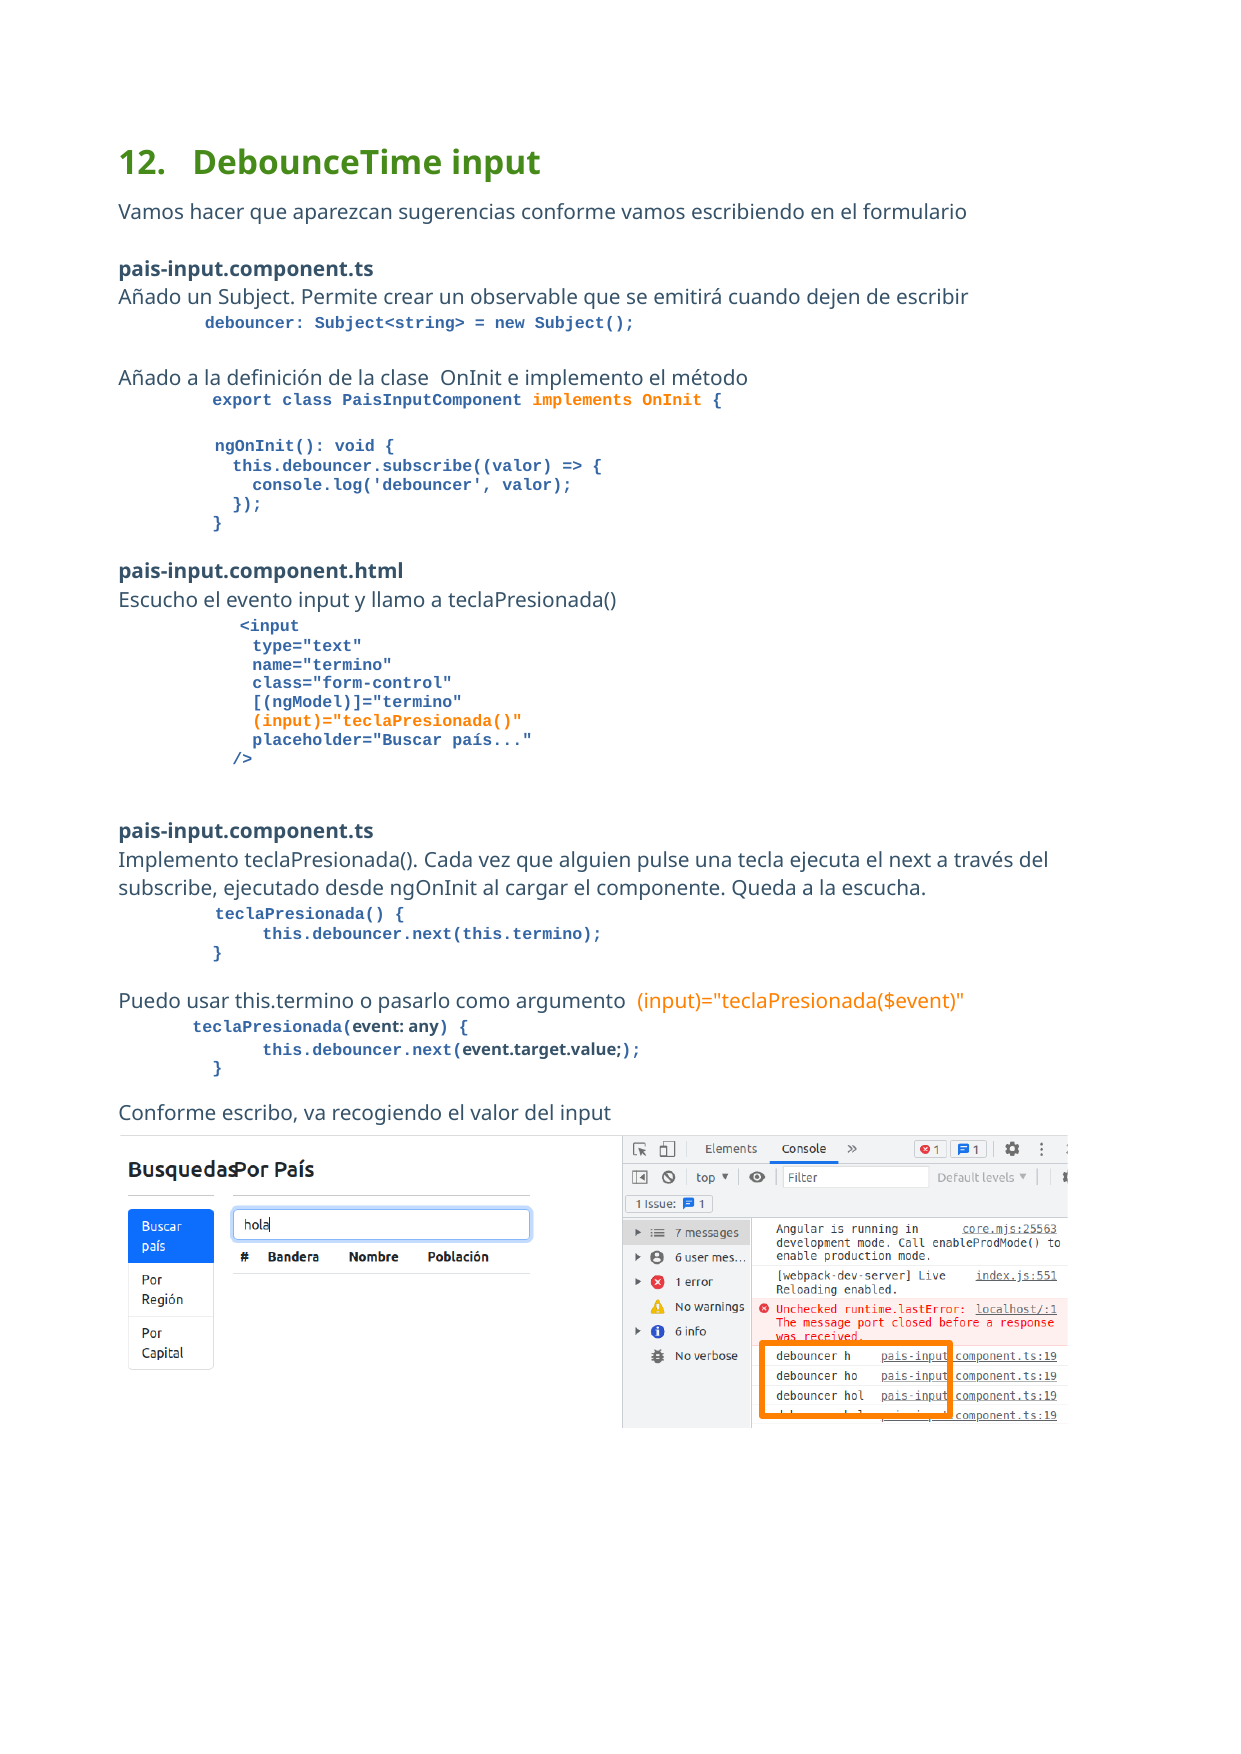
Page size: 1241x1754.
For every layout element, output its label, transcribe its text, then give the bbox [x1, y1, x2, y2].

text placeholder="Buscar país..." [192, 731, 1122, 750]
text this.debouncer.subscribe((valor) => { [192, 458, 1122, 476]
text }); [192, 495, 1122, 514]
text } [192, 1060, 1122, 1079]
text this.debouncer.next(this.termino); [192, 925, 1122, 944]
text (input)="teclaPresionada()" [192, 713, 1122, 731]
text Escucho el evento input y llamo a teclaPresionada() [118, 585, 1122, 613]
picture [120, 1133, 1068, 1428]
text teclaPresionada() { [192, 902, 1122, 925]
text pais-input.component.ts [118, 254, 1122, 282]
text <input [192, 613, 1122, 637]
text this.debouncer.next(event.target.value;); [192, 1037, 1122, 1060]
text Vamos hacer que aparezcan sugerencias conforme vamos escribiendo en el formulario [118, 197, 1122, 226]
text ngOnInit(): void { [192, 434, 1122, 458]
text pais-input.component.html [118, 557, 1122, 585]
text Añado un Subject. Permite crear un observable que se emitirá cuando dejen de escribir [118, 282, 1122, 311]
text Añado a la definición de la clase OnInit e implemento el método [118, 363, 1122, 391]
text export class PaisInputComponent implements OnInit { [192, 391, 1122, 410]
text class="form-control" [192, 675, 1122, 694]
text teclaPresionada(event: any) { [192, 1014, 1122, 1037]
text /> [192, 750, 1122, 769]
text } [192, 514, 1122, 533]
text Implemento teclaPresionada(). Cada vez que alguien pulse una tecla ejecuta el next a través del subscribe, ejecutado desde ngOnInit al cargar el componente. Queda a la escucha. [118, 845, 1122, 902]
text Conforme escribo, va recogiendo el valor del input [118, 1098, 1122, 1126]
subtitle DebounceTime input [118, 139, 1122, 185]
text } [192, 944, 1122, 963]
text [(ngModel)]="termino" [192, 694, 1122, 713]
text pais-input.component.ts [118, 816, 1122, 845]
text type="text" [192, 637, 1122, 656]
text Puedo usar this.termino o pasarlo como argumento (input)="teclaPresionada($event)" [118, 986, 1122, 1014]
text console.log('debouncer', valor); [192, 476, 1122, 495]
text name="termino" [192, 656, 1122, 675]
text debouncer: Subject<string> = new Subject(); [192, 311, 1122, 334]
